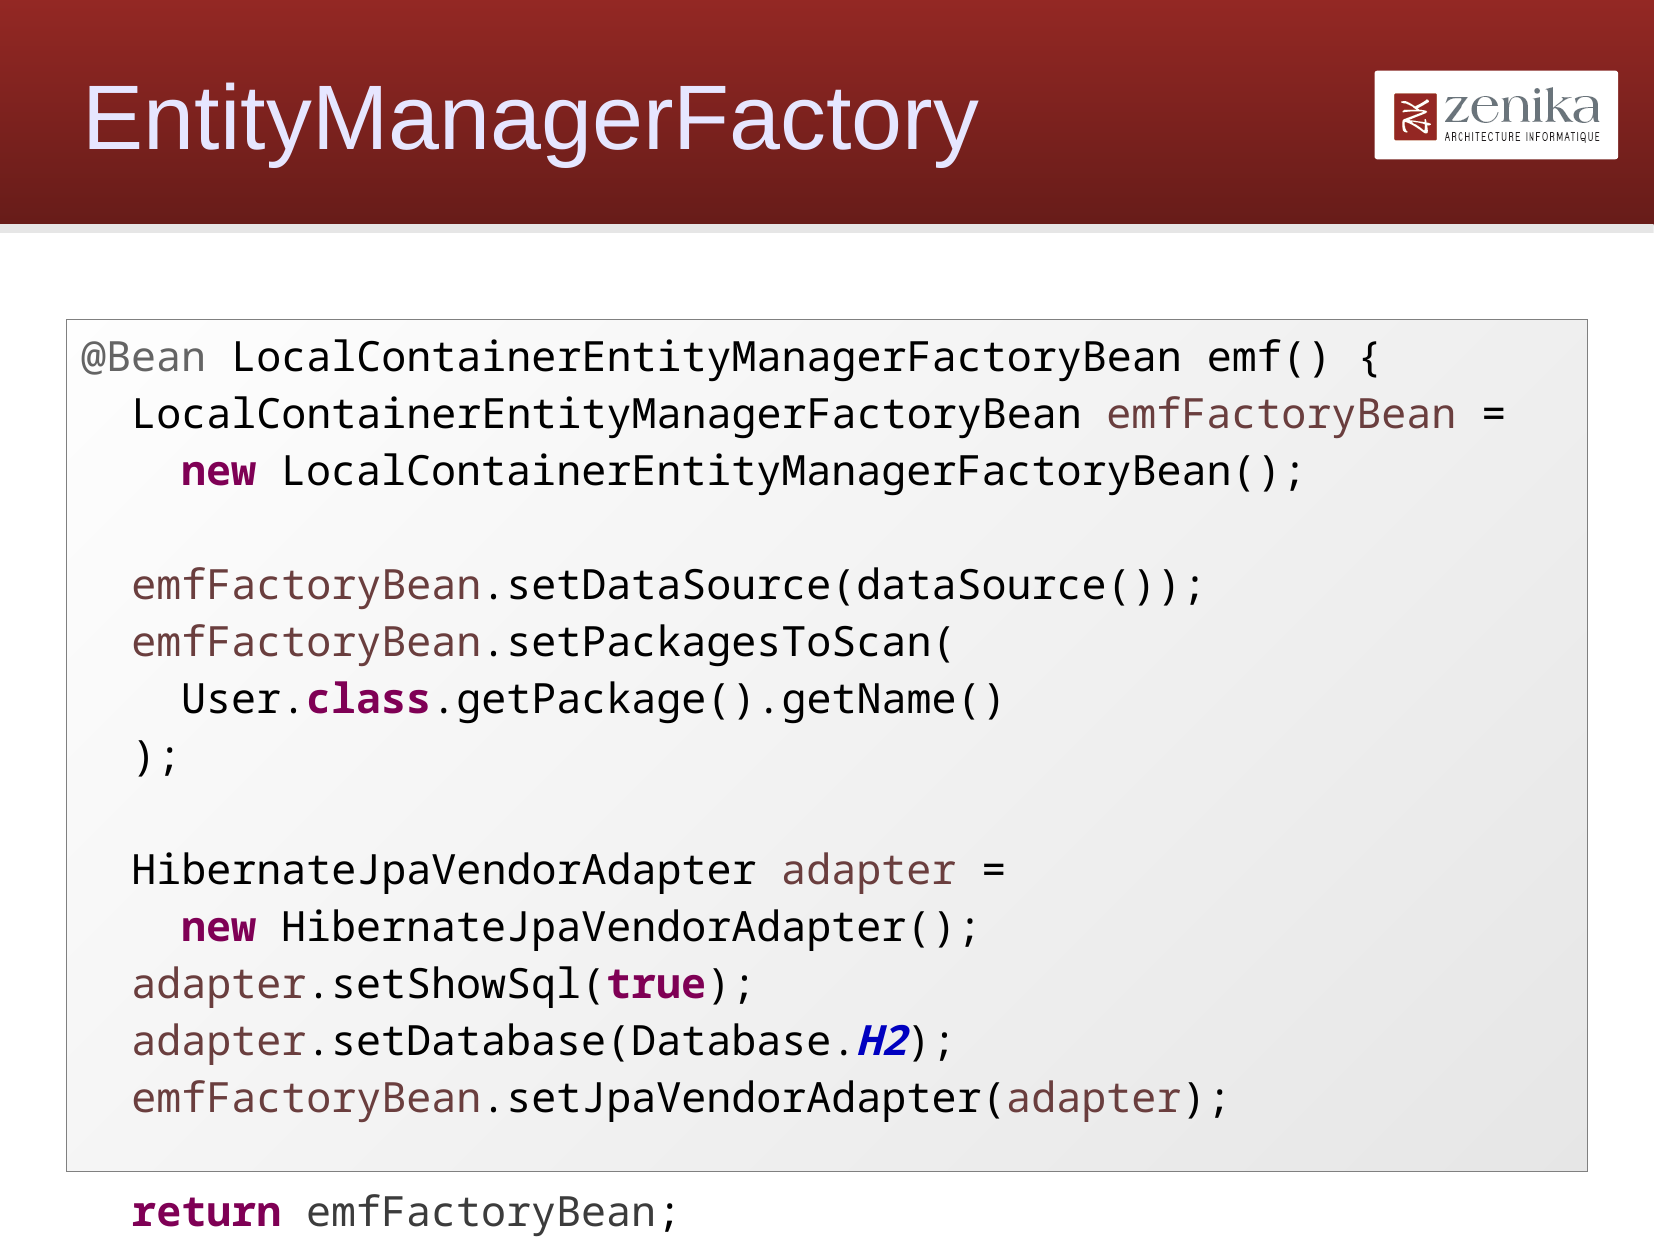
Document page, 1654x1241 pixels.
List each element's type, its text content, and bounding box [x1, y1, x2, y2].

text_box @Bean LocalContainerEntityManagerFactoryBean emf() { LocalContainerEntityManagerFactoryBean emfFactoryBean = new LocalContainerEntityManagerFactoryBean(); emfFactoryBean.setDataSource(dataSource()); emfFactoryBean.setPackagesToScan( User.class.getPackage().getName() ); HibernateJpaVendorAdapter adapter = new HibernateJpaVendorAdapter(); adapter.setShowSql(true); adapter.setDatabase(Database.H2); emfFactoryBean.setJpaVendorAdapter(adapter); return emfFactoryBean; } [66, 319, 1588, 1172]
title EntityManagerFactory [82, 13, 1571, 222]
picture [1571, 82, 1600, 149]
